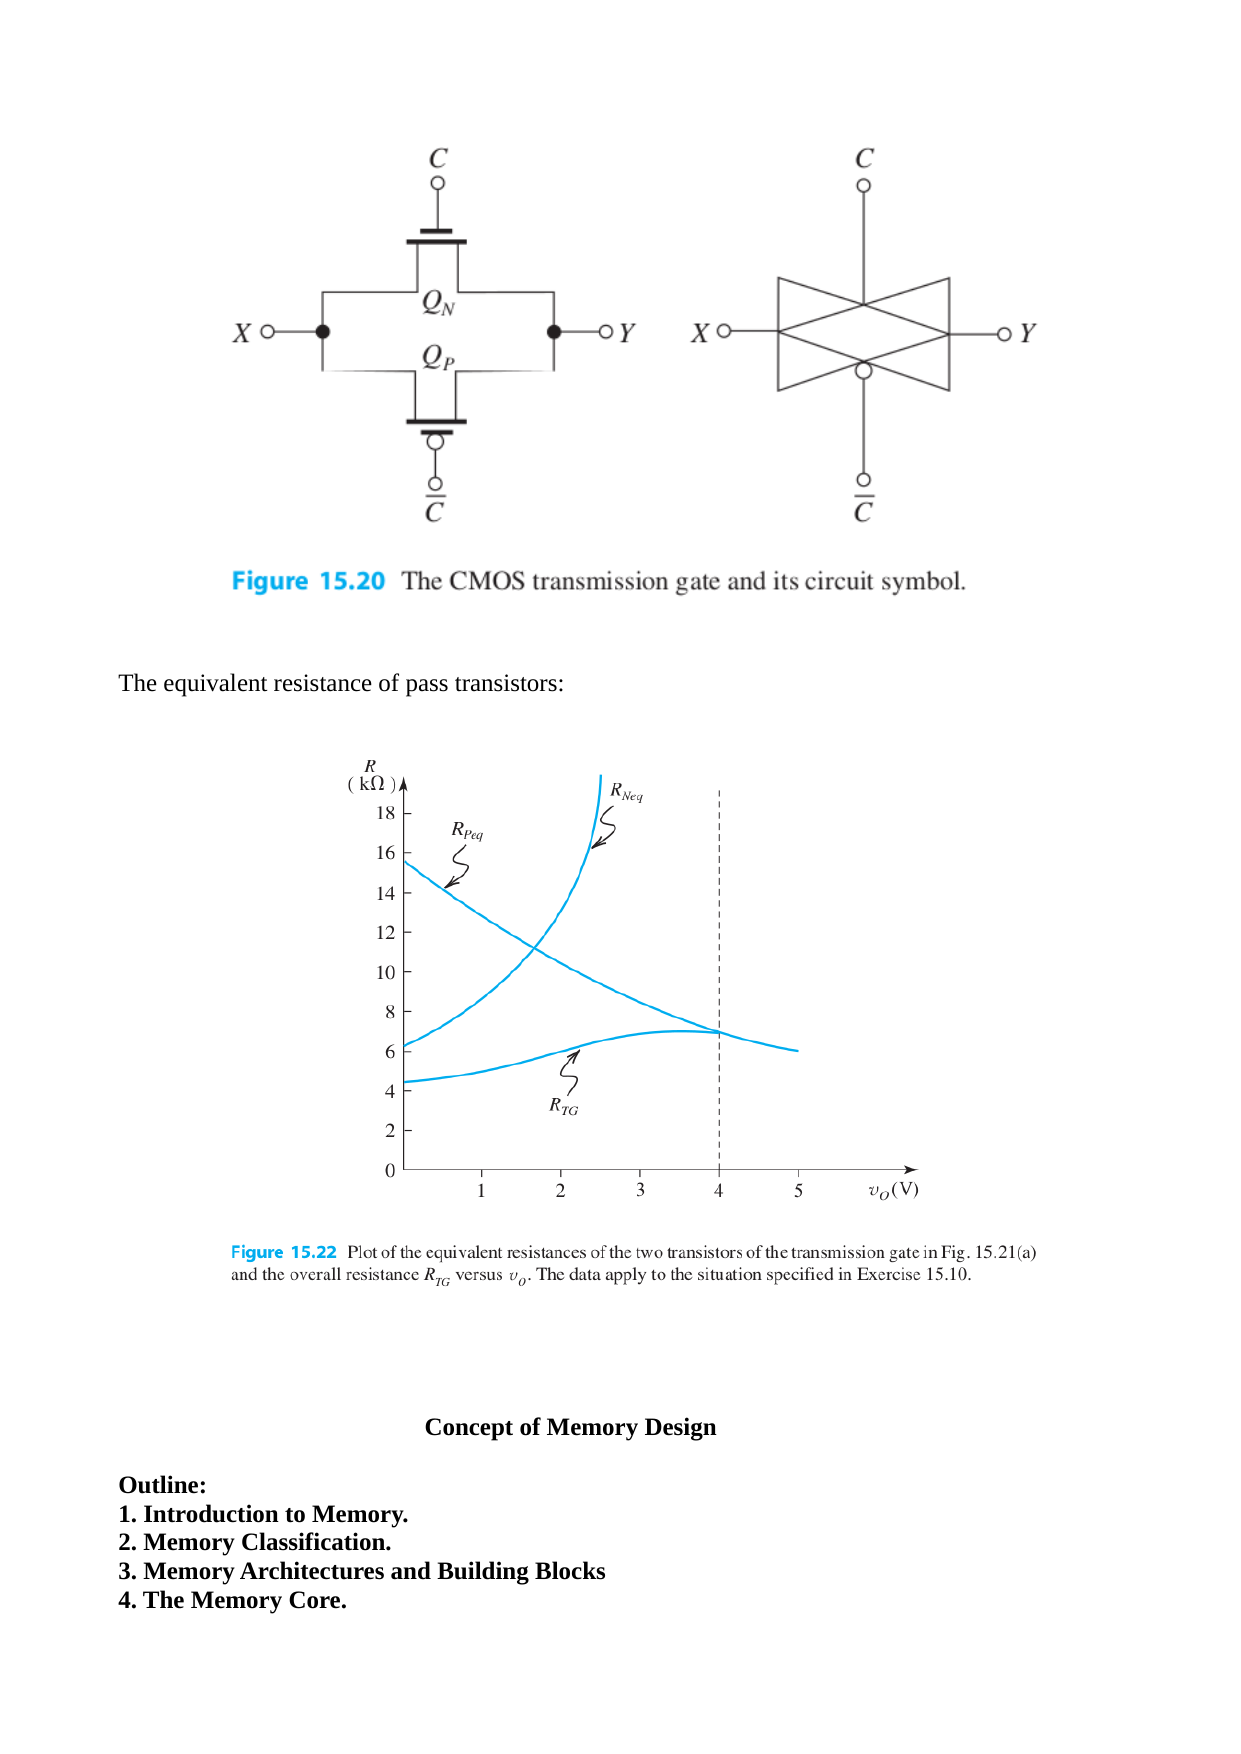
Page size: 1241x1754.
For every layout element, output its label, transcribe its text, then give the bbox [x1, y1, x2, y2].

text The equivalent resistance of pass transistors: [118, 668, 1122, 697]
picture [153, 118, 1087, 639]
picture [141, 725, 1099, 1298]
text Concept of Memory Design [118, 1412, 1122, 1441]
text 4. The Memory Core. [118, 1585, 1122, 1614]
text 2. Memory Classification. [118, 1527, 1122, 1556]
text 3. Memory Architectures and Building Blocks [118, 1556, 1122, 1585]
text 1. Introduction to Memory. [118, 1499, 1122, 1527]
text Outline: [118, 1470, 1122, 1499]
